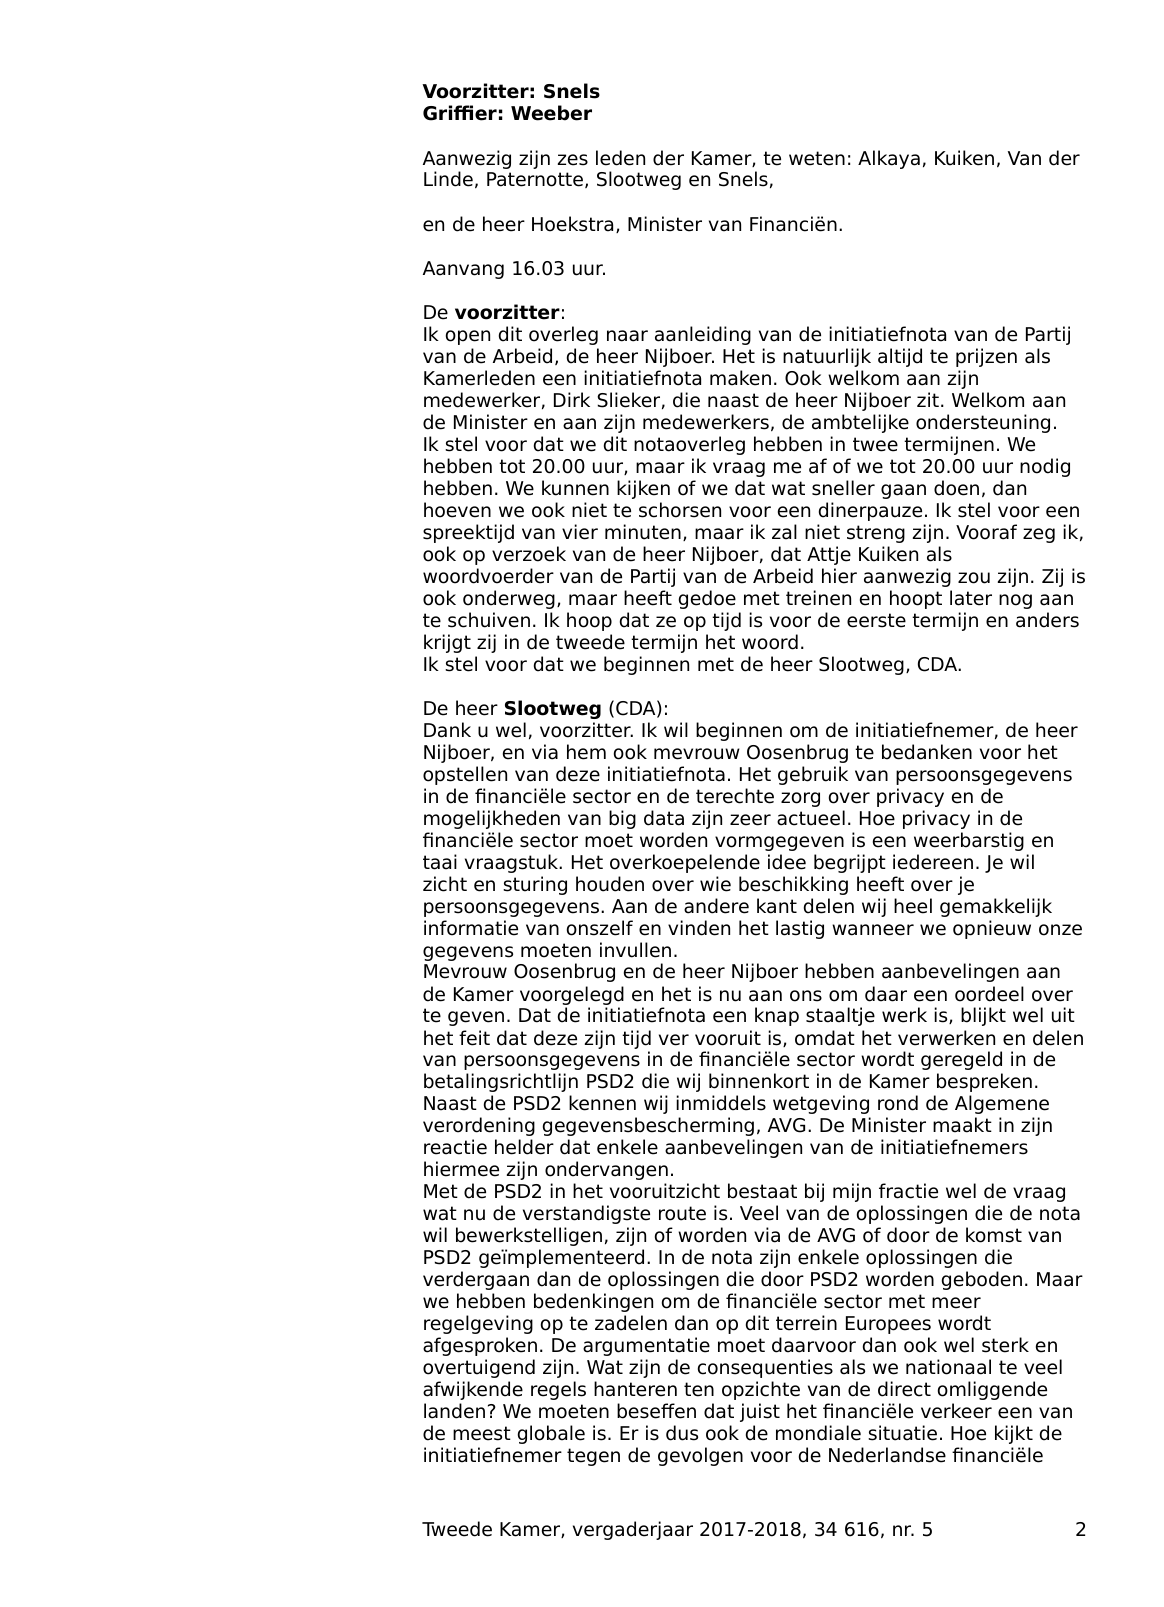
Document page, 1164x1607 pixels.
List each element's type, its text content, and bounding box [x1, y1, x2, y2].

text De voorzitter: [422, 302, 1087, 324]
text Ik open dit overleg naar aanleiding van de initiatiefnota van de Partij van de Arbeid, de heer Nijboer. Het is natuurlijk altijd te prijzen als Kamerleden een initiatiefnota maken. Ook welkom aan zijn medewerker, Dirk Slieker, die naast de heer Nijboer zit. Welkom aan de Minister en aan zijn medewerkers, de ambtelijke ondersteuning. [422, 324, 1087, 434]
text Griffier: Weeber [422, 103, 1087, 125]
text Aanwezig zijn zes leden der Kamer, te weten: Alkaya, Kuiken, Van der Linde, Paternotte, Slootweg en Snels, [422, 147, 1087, 191]
text Voorzitter: Snels [422, 81, 1087, 103]
text en de heer Hoekstra, Minister van Financiën. [422, 213, 1087, 236]
text Aanvang 16.03 uur. [422, 258, 1087, 280]
text De heer Slootweg (CDA): [422, 698, 1087, 720]
text Met de PSD2 in het vooruitzicht bestaat bij mijn fractie wel de vraag wat nu de verstandigste route is. Veel van de oplossingen die de nota wil bewerkstelligen, zijn of worden via de AVG of door de komst van PSD2 geïmplementeerd. In de nota zijn enkele oplossingen die verdergaan dan de oplossingen die door PSD2 worden geboden. Maar we hebben bedenkingen om de financiële sector met meer regelgeving op te zadelen dan op dit terrein Europees wordt afgesproken. De argumentatie moet daarvoor dan ook wel sterk en overtuigend zijn. Wat zijn de consequenties als we nationaal te veel afwijkende regels hanteren ten opzichte van de direct omliggende landen? We moeten beseffen dat juist het financiële verkeer een van de meest globale is. Er is dus ook de mondiale situatie. Hoe kijkt de initiatiefnemer tegen de gevolgen voor de Nederlandse financiële [422, 1181, 1087, 1467]
text Ik stel voor dat we dit notaoverleg hebben in twee termijnen. We hebben tot 20.00 uur, maar ik vraag me af of we tot 20.00 uur nodig hebben. We kunnen kijken of we dat wat sneller gaan doen, dan hoeven we ook niet te schorsen voor een dinerpauze. Ik stel voor een spreektijd van vier minuten, maar ik zal niet streng zijn. Vooraf zeg ik, ook op verzoek van de heer Nijboer, dat Attje Kuiken als woordvoerder van de Partij van de Arbeid hier aanwezig zou zijn. Zij is ook onderweg, maar heeft gedoe met treinen en hoopt later nog aan te schuiven. Ik hoop dat ze op tijd is voor de eerste termijn en anders krijgt zij in de tweede termijn het woord. [422, 434, 1087, 653]
text Ik stel voor dat we beginnen met de heer Slootweg, CDA. [422, 653, 1087, 676]
text Mevrouw Oosenbrug en de heer Nijboer hebben aanbevelingen aan de Kamer voorgelegd en het is nu aan ons om daar een oordeel over te geven. Dat de initiatiefnota een knap staaltje werk is, blijkt wel uit het feit dat deze zijn tijd ver vooruit is, omdat het verwerken en delen van persoonsgegevens in de financiële sector wordt geregeld in de betalingsrichtlijn PSD2 die wij binnenkort in de Kamer bespreken. Naast de PSD2 kennen wij inmiddels wetgeving rond de Algemene verordening gegevensbescherming, AVG. De Minister maakt in zijn reactie helder dat enkele aanbevelingen van de initiatiefnemers hiermee zijn ondervangen. [422, 961, 1087, 1181]
text Dank u wel, voorzitter. Ik wil beginnen om de initiatiefnemer, de heer Nijboer, en via hem ook mevrouw Oosenbrug te bedanken voor het opstellen van deze initiatiefnota. Het gebruik van persoonsgegevens in de financiële sector en de terechte zorg over privacy en de mogelijkheden van big data zijn zeer actueel. Hoe privacy in de financiële sector moet worden vormgegeven is een weerbarstig en taai vraagstuk. Het overkoepelende idee begrijpt iedereen. Je wil zicht en sturing houden over wie beschikking heeft over je persoonsgegevens. Aan de andere kant delen wij heel gemakkelijk informatie van onszelf en vinden het lastig wanneer we opnieuw onze gegevens moeten invullen. [422, 720, 1087, 961]
